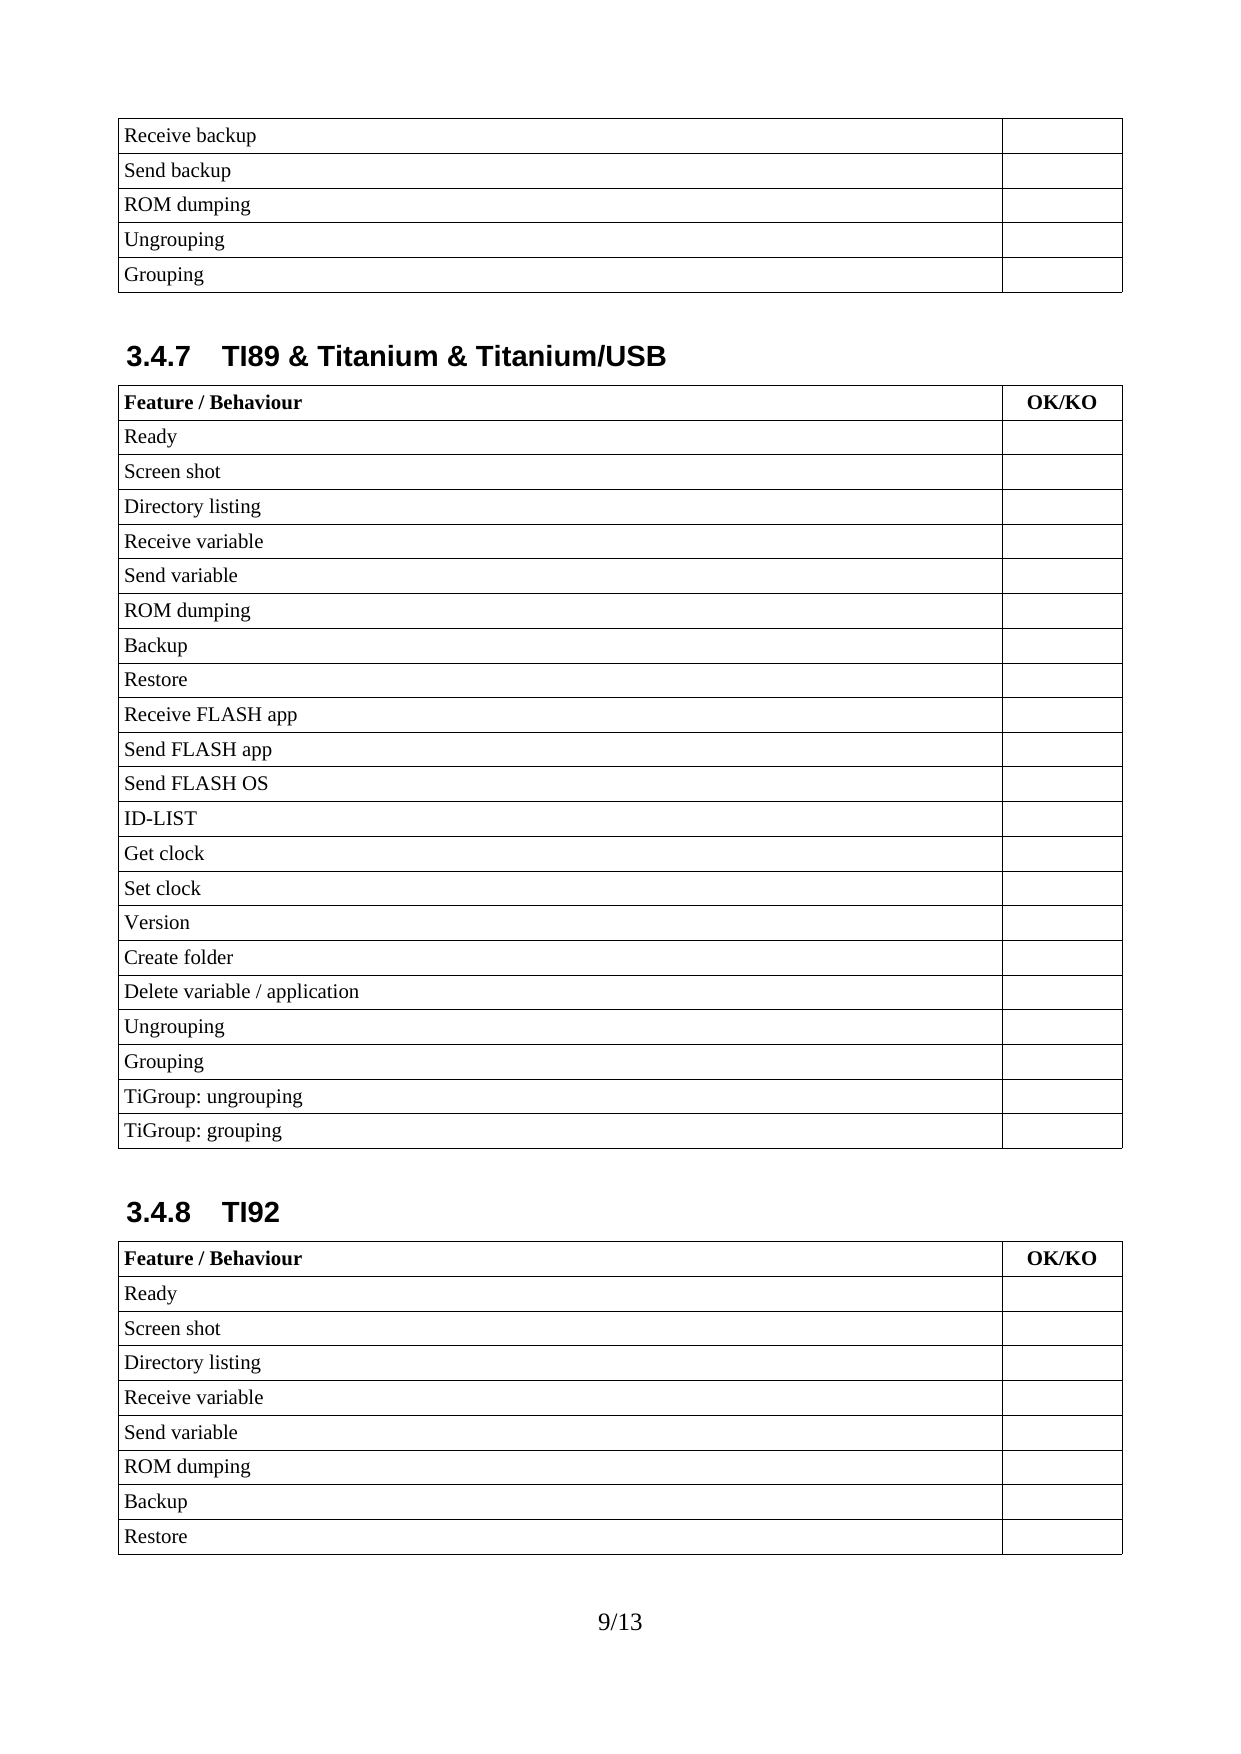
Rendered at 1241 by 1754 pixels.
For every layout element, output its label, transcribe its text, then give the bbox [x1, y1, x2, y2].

table_cell [1003, 119, 1122, 153]
table_cell Restore [119, 1520, 1002, 1553]
table_cell [1003, 941, 1122, 974]
table_header Feature / Behaviour [119, 386, 1002, 419]
table_cell Send FLASH OS [119, 767, 1002, 801]
table_cell [1003, 559, 1122, 593]
table_cell Create folder [119, 941, 1002, 974]
table_cell [1003, 1045, 1122, 1079]
table_cell [1003, 802, 1122, 836]
table_cell Get clock [119, 837, 1002, 871]
table_cell [1003, 906, 1122, 940]
table_cell ROM dumping [119, 1451, 1002, 1484]
subtitle TI92 [118, 1196, 1122, 1229]
table_header OK/KO [1003, 1242, 1122, 1276]
table_cell [1003, 1346, 1122, 1380]
table_cell Ready [119, 1277, 1002, 1311]
table_header OK/KO [1003, 386, 1122, 419]
table_cell [1003, 189, 1122, 222]
table_cell [1003, 1277, 1122, 1311]
table_cell Backup [119, 629, 1002, 662]
subtitle TI89 & Titanium & Titanium/USB [118, 340, 1122, 372]
table_cell ID-LIST [119, 802, 1002, 836]
table_header Feature / Behaviour [119, 1242, 1002, 1276]
table_cell Receive FLASH app [119, 698, 1002, 732]
table_cell Directory listing [119, 490, 1002, 524]
table_cell ROM dumping [119, 594, 1002, 628]
table_cell [1003, 1451, 1122, 1484]
table_cell [1003, 1520, 1122, 1553]
table_cell Ungrouping [119, 1010, 1002, 1044]
table_cell Screen shot [119, 1312, 1002, 1345]
table_cell [1003, 872, 1122, 905]
table_cell [1003, 664, 1122, 697]
table_cell Send backup [119, 154, 1002, 187]
table_cell [1003, 258, 1122, 292]
table_cell [1003, 1010, 1122, 1044]
table_cell [1003, 421, 1122, 454]
table_cell [1003, 1485, 1122, 1519]
table_cell [1003, 525, 1122, 558]
table_cell TiGroup: grouping [119, 1114, 1002, 1148]
table_cell Ungrouping [119, 223, 1002, 257]
table_cell Grouping [119, 258, 1002, 292]
table_cell [1003, 837, 1122, 871]
table_cell Receive backup [119, 119, 1002, 153]
table_cell [1003, 1114, 1122, 1148]
table_cell [1003, 223, 1122, 257]
table_cell Send FLASH app [119, 733, 1002, 766]
table_cell TiGroup: ungrouping [119, 1080, 1002, 1113]
table_cell ROM dumping [119, 189, 1002, 222]
table_cell [1003, 698, 1122, 732]
table_cell Ready [119, 421, 1002, 454]
table_cell Receive variable [119, 525, 1002, 558]
table_cell Backup [119, 1485, 1002, 1519]
table_cell [1003, 629, 1122, 662]
table_cell Grouping [119, 1045, 1002, 1079]
table_cell Receive variable [119, 1381, 1002, 1415]
table_cell [1003, 1312, 1122, 1345]
table_cell [1003, 490, 1122, 524]
table_cell Send variable [119, 559, 1002, 593]
table_cell Directory listing [119, 1346, 1002, 1380]
table_cell Restore [119, 664, 1002, 697]
table_cell [1003, 154, 1122, 187]
table_cell Version [119, 906, 1002, 940]
table_cell [1003, 594, 1122, 628]
table_cell [1003, 1080, 1122, 1113]
table_cell [1003, 733, 1122, 766]
table_cell [1003, 1416, 1122, 1449]
table_cell [1003, 1381, 1122, 1415]
table_cell [1003, 455, 1122, 489]
table_cell Screen shot [119, 455, 1002, 489]
table_cell Delete variable / application [119, 976, 1002, 1009]
table_cell [1003, 767, 1122, 801]
table_cell Send variable [119, 1416, 1002, 1449]
table_cell [1003, 976, 1122, 1009]
table_cell Set clock [119, 872, 1002, 905]
